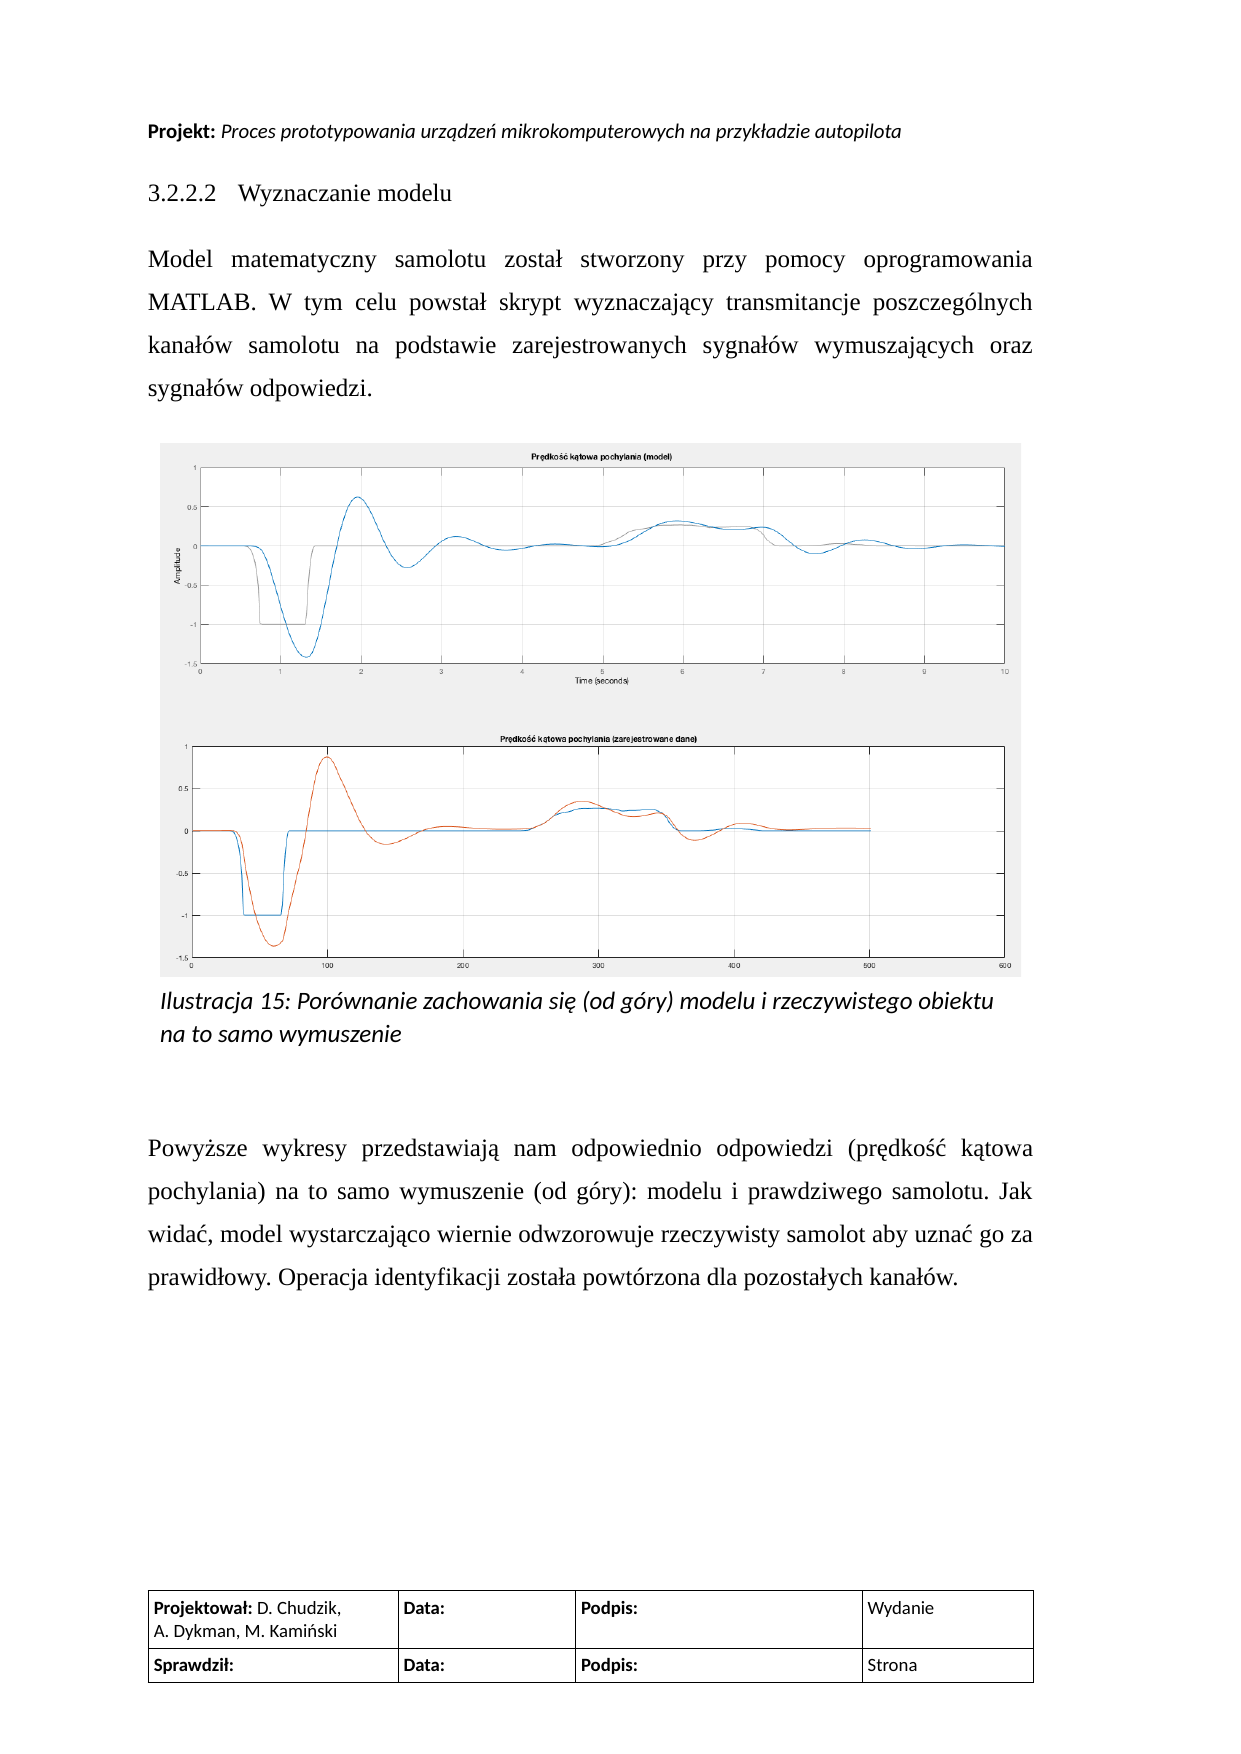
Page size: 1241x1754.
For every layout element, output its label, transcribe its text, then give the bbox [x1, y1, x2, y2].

picture [160, 443, 1022, 977]
text Ilustracja 15: Porównanie zachowania się (od góry) modelu i rzeczywistego obiektu na to samo wymuszenie [160, 977, 1021, 1049]
text Powyższe wykresy przedstawiają nam odpowiednio odpowiedzi (prędkość kątowa pochylania) na to samo wymuszenie (od góry): modelu i prawdziwego samolotu. Jak widać, model wystarczająco wiernie odwzorowuje rzeczywisty samolot aby uznać go za prawidłowy. Operacja identyfikacji została powtórzona dla pozostałych kanałów. [148, 1133, 1033, 1291]
subtitle Wyznaczanie modelu [148, 178, 1033, 206]
text Model matematyczny samolotu został stworzony przy pomocy oprogramowania MATLAB. W tym celu powstał skrypt wyznaczający transmitancje poszczególnych kanałów samolotu na podstawie zarejestrowanych sygnałów wymuszających oraz sygnałów odpowiedzi. [148, 244, 1033, 402]
